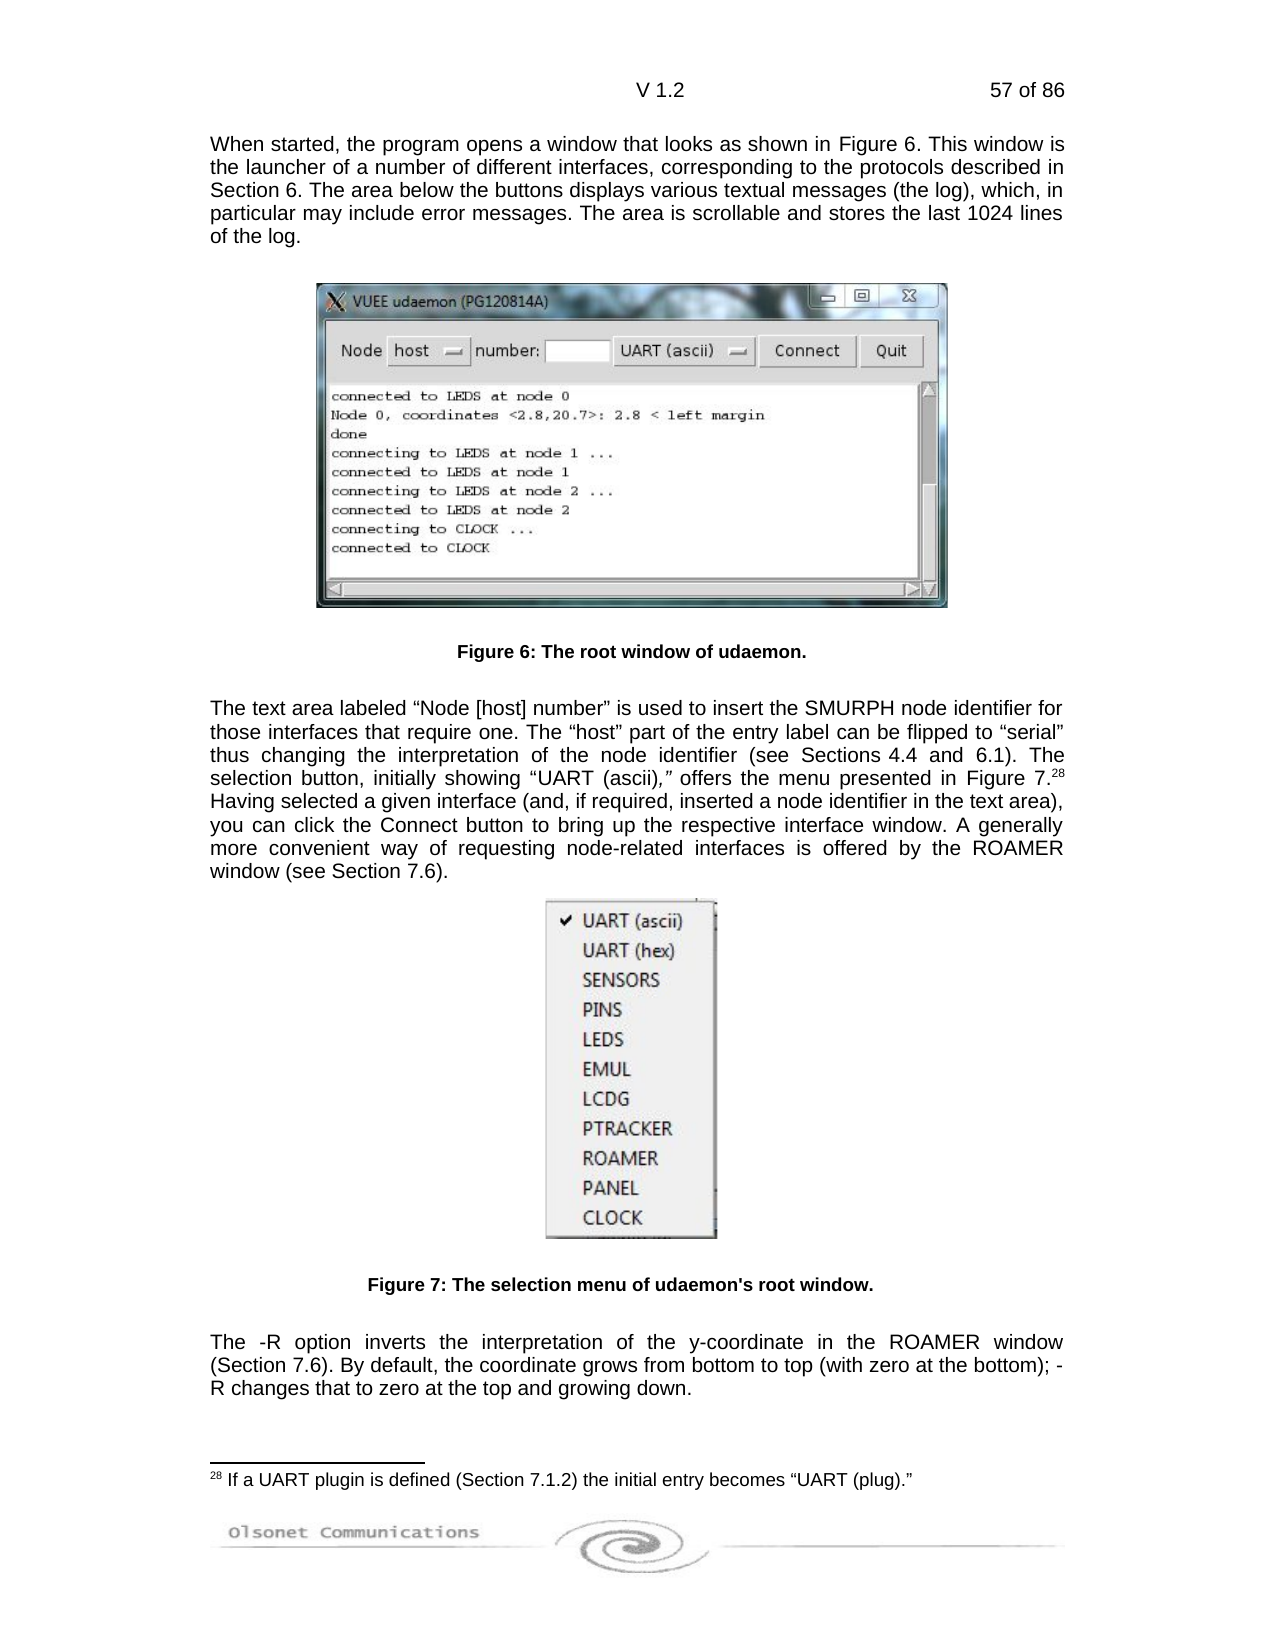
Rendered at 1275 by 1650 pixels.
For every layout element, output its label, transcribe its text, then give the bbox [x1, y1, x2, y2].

text When started, the program opens a window that looks as shown in Figure 6. This window is the launcher of a number of different interfaces, corresponding to the protocols described in Section 6. The area below the buttons displays various textual messages (the log), which, in particular may include error messages. The area is scrollable and stores the last 1024 lines of the log. [210, 132, 1065, 248]
picture [210, 1504, 1065, 1596]
text The -R option inverts the interpretation of the y-coordinate in the ROAMER window (Section 7.6). By default, the coordinate grows from bottom to top (with zero at the bottom); -R changes that to zero at the top and growing down. [210, 1331, 1065, 1400]
picture [545, 898, 718, 1239]
picture [316, 283, 948, 608]
text Figure 6: The root window of udaemon. [316, 641, 947, 662]
text Figure 7: The selection menu of udaemon's root window. [367, 1274, 908, 1296]
text The text area labeled “Node [host] number” is used to insert the SMURPH node identifier for those interfaces that require one. The “host” part of the entry label can be flipped to “serial” thus changing the interpretation of the node identifier (see Sections 4.4 and 6.1). The selection button, initially showing “UART (ascii),” offers the menu presented in Figure 7. Having selected a given interface (and, if required, inserted a node identifier in the text area), you can click the Connect button to bring up the respective interface window. A generally more convenient way of requesting node-related interfaces is offered by the ROAMER window (see Section 7.6). [210, 697, 1065, 883]
text If a UART plugin is defined (Section 7.1.2) the initial entry becomes “UART (plug).” [210, 1469, 1065, 1490]
